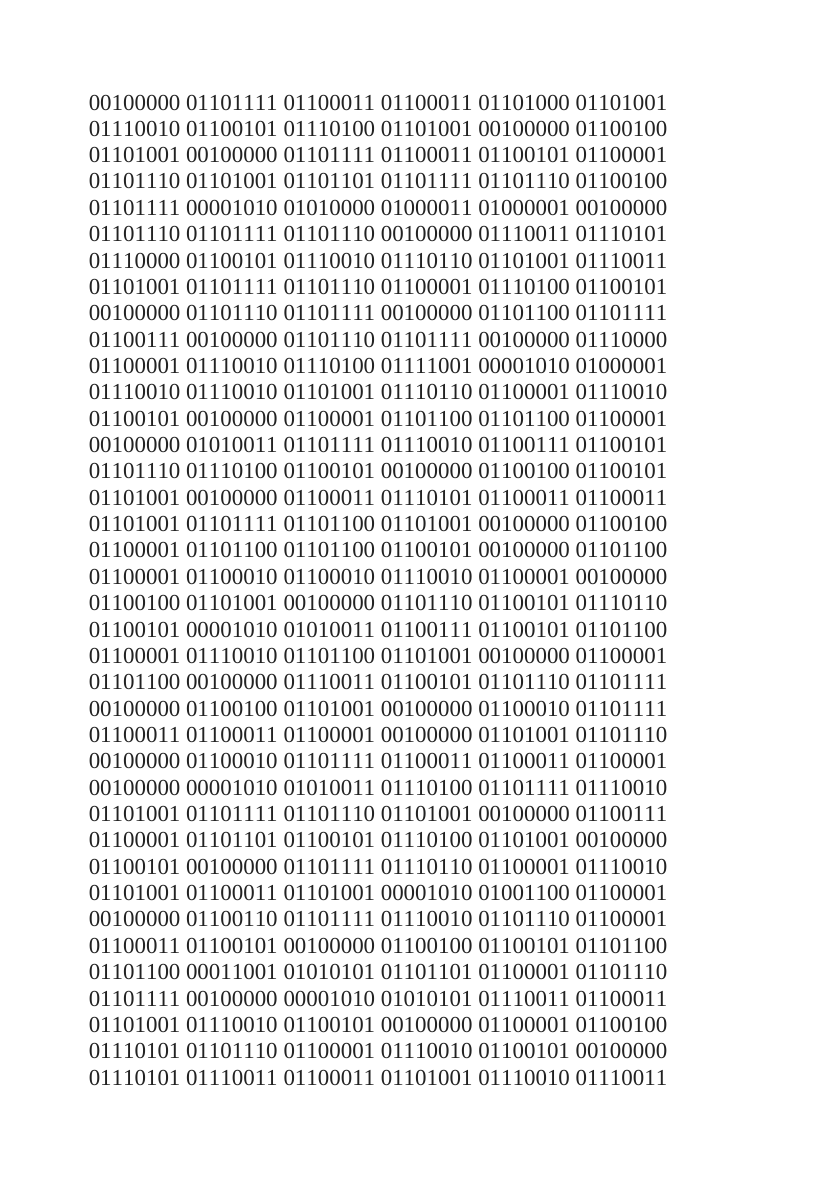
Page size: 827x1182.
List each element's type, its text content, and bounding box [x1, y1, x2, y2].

text 00100000 01101111 01100011 01100011 01101000 01101001 01110010 01100101 01110100 01101001 00100000 01100100 01101001 00100000 01101111 01100011 01100101 01100001 01101110 01101001 01101101 01101111 01101110 01100100 01101111 00001010 01010000 01000011 01000001 00100000 01101110 01101111 01101110 00100000 01110011 01110101 01110000 01100101 01110010 01110110 01101001 01110011 01101001 01101111 01101110 01100001 01110100 01100101 00100000 01101110 01101111 00100000 01101100 01101111 01100111 00100000 01101110 01101111 00100000 01110000 01100001 01110010 01110100 01111001 00001010 01000001 01110010 01110010 01101001 01110110 01100001 01110010 01100101 00100000 01100001 01101100 01101100 01100001 00100000 01010011 01101111 01110010 01100111 01100101 01101110 01110100 01100101 00100000 01100100 01100101 01101001 00100000 01100011 01110101 01100011 01100011 01101001 01101111 01101100 01101001 00100000 01100100 01100001 01101100 01101100 01100101 00100000 01101100 01100001 01100010 01100010 01110010 01100001 00100000 01100100 01101001 00100000 01101110 01100101 01110110 01100101 00001010 01010011 01100111 01100101 01101100 01100001 01110010 01101100 01101001 00100000 01100001 01101100 00100000 01110011 01100101 01101110 01101111 00100000 01100100 01101001 00100000 01100010 01101111 01100011 01100011 01100001 00100000 01101001 01101110 00100000 01100010 01101111 01100011 01100011 01100001 00100000 00001010 01010011 01110100 01101111 01110010 01101001 01101111 01101110 01101001 00100000 01100111 01100001 01101101 01100101 01110100 01101001 00100000 01100101 00100000 01101111 01110110 01100001 01110010 01101001 01100011 01101001 00001010 01001100 01100001 00100000 01100110 01101111 01110010 01101110 01100001 01100011 01100101 00100000 01100100 01100101 01101100 01101100 00011001 01010101 01101101 01100001 01101110 01101111 00100000 00001010 01010101 01110011 01100011 01101001 01110010 01100101 00100000 01100001 01100100 01110101 01101110 01100001 01110010 01100101 00100000 01110101 01110011 01100011 01101001 01110010 01110011 [88, 88, 738, 1090]
